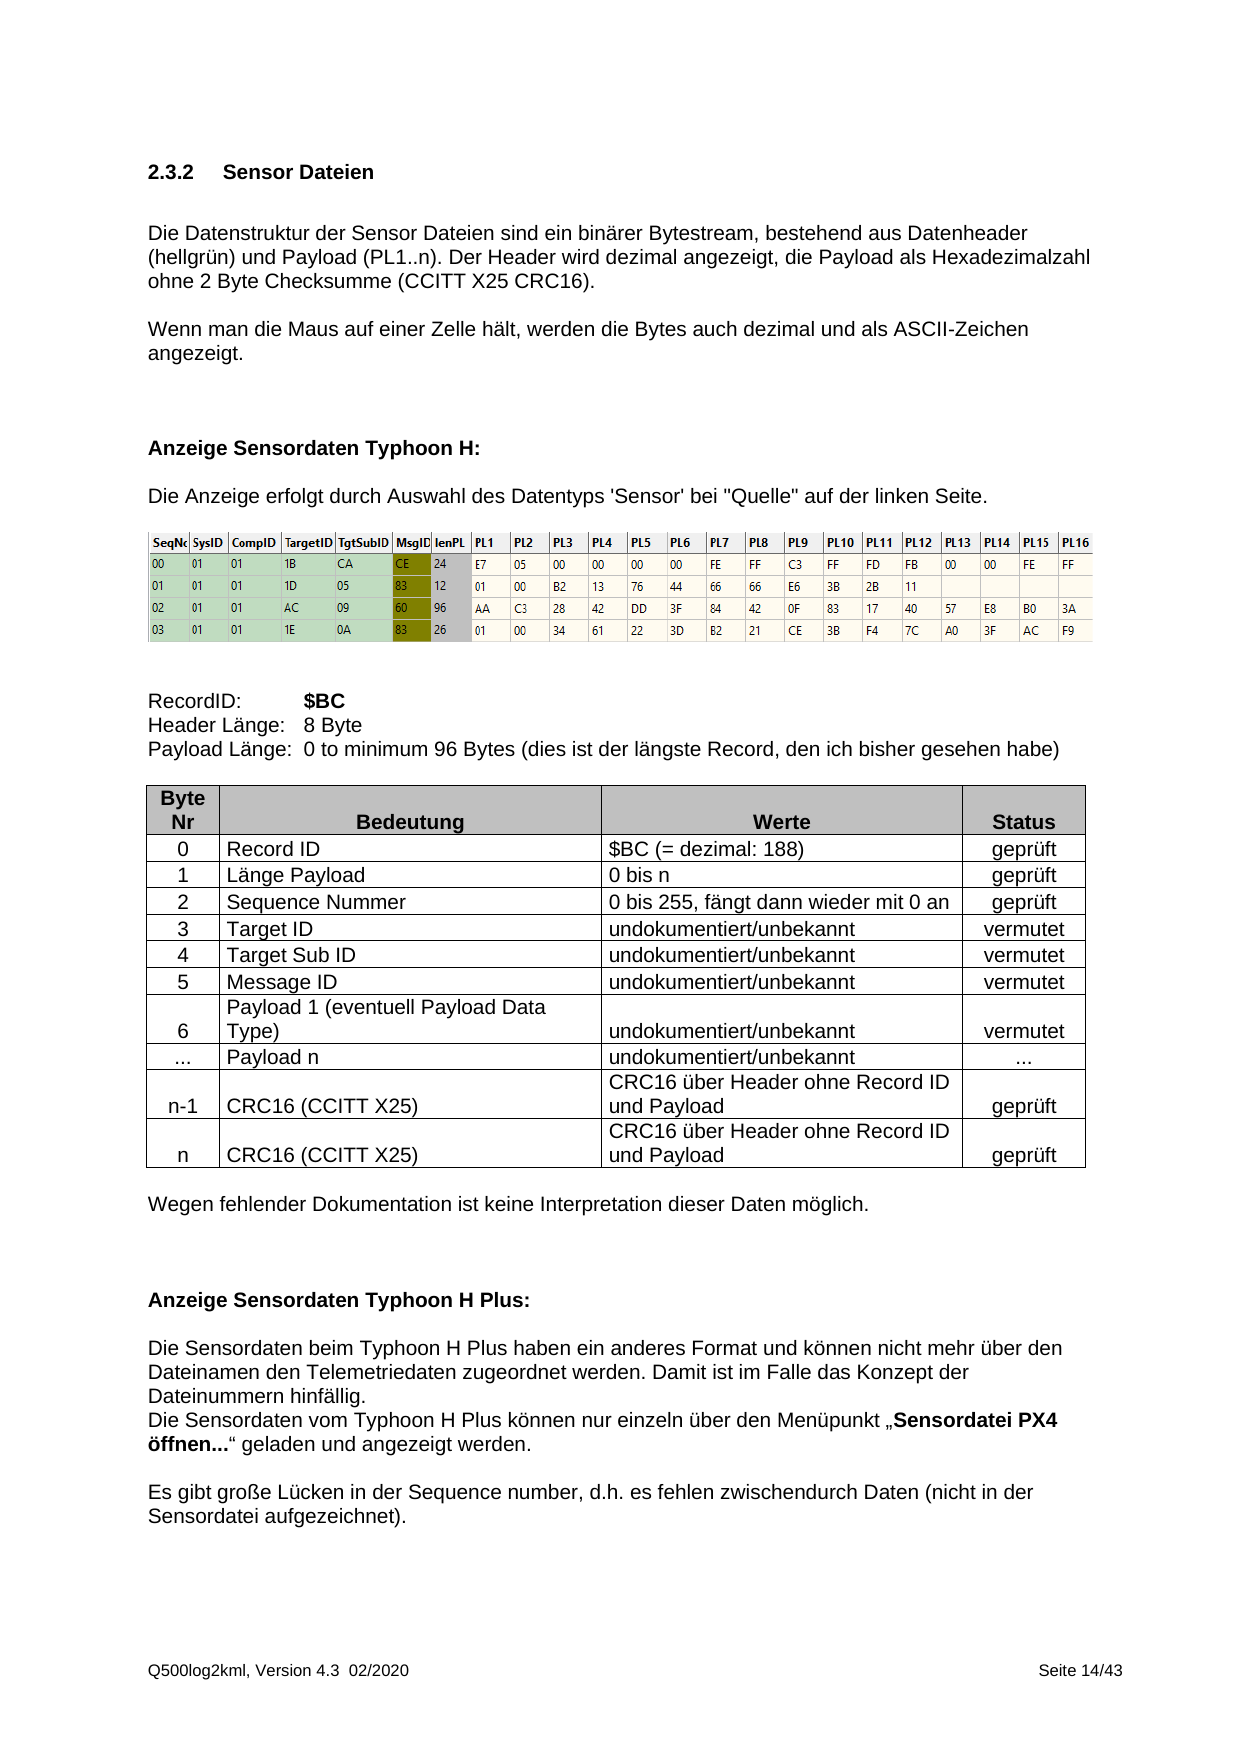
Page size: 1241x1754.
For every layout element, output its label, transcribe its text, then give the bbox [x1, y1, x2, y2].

table_cell Sequence Nummer [220, 888, 601, 914]
text Wegen fehlender Dokumentation ist keine Interpretation dieser Daten möglich. [148, 1192, 1093, 1216]
table_cell Target ID [220, 915, 601, 940]
table_cell ... [963, 1044, 1085, 1069]
table_cell 1 [147, 862, 219, 887]
text Anzeige Sensordaten Typhoon H Plus: [148, 1288, 1093, 1312]
table_cell 0 [147, 835, 219, 861]
table_cell CRC16 über Header ohne Record ID und Payload [602, 1119, 962, 1167]
table_cell Message ID [220, 968, 601, 993]
picture [147, 532, 1093, 642]
table_cell undokumentiert/unbekannt [602, 915, 962, 940]
table_cell Länge Payload [220, 862, 601, 887]
text RecordID: $BC [148, 689, 1093, 713]
table_cell vermutet [963, 941, 1085, 967]
text Payload Länge: 0 to minimum 96 Bytes (dies ist der längste Record, den ich bisher gesehen habe) [148, 737, 1093, 761]
table_cell undokumentiert/unbekannt [602, 941, 962, 967]
table_cell vermutet [963, 968, 1085, 993]
table_cell 3 [147, 915, 219, 940]
table_cell 4 [147, 941, 219, 967]
table_cell n-1 [147, 1070, 219, 1118]
text Header Länge: 8 Byte [148, 713, 1093, 737]
table_cell undokumentiert/unbekannt [602, 968, 962, 993]
table_cell 5 [147, 968, 219, 993]
subtitle Sensor Dateien [148, 160, 1093, 184]
table_cell $BC (= dezimal: 188) [602, 835, 962, 861]
text Die Anzeige erfolgt durch Auswahl des Datentyps 'Sensor' bei "Quelle" auf der linken Seite. [148, 484, 1093, 508]
table_cell vermutet [963, 915, 1085, 940]
table_header Byte Nr [147, 786, 219, 834]
table_header Bedeutung [220, 786, 601, 834]
table_header Werte [602, 786, 962, 834]
table_cell CRC16 (CCITT X25) [220, 1119, 601, 1167]
text Die Datenstruktur der Sensor Dateien sind ein binärer Bytestream, bestehend aus Datenheader (hellgrün) und Payload (PL1..n). Der Header wird dezimal angezeigt, die Payload als Hexadezimalzahl ohne 2 Byte Checksumme (CCITT X25 CRC16). [148, 221, 1093, 292]
table_cell geprüft [963, 862, 1085, 887]
text Anzeige Sensordaten Typhoon H: [148, 436, 1093, 460]
text Die Sensordaten beim Typhoon H Plus haben ein anderes Format und können nicht mehr über den Dateinamen den Telemetriedaten zugeordnet werden. Damit ist im Falle das Konzept der Dateinummern hinfällig. [148, 1336, 1093, 1408]
table_cell 6 [147, 995, 219, 1042]
table_cell Payload n [220, 1044, 601, 1069]
table_cell geprüft [963, 1070, 1085, 1118]
table_cell geprüft [963, 1119, 1085, 1167]
text Die Sensordaten vom Typhoon H Plus können nur einzeln über den Menüpunkt „Sensordatei PX4 öffnen...“ geladen und angezeigt werden. [148, 1408, 1093, 1456]
table_cell ... [147, 1044, 219, 1069]
table_cell undokumentiert/unbekannt [602, 995, 962, 1042]
table_cell 0 bis n [602, 862, 962, 887]
table_cell Target Sub ID [220, 941, 601, 967]
text Es gibt große Lücken in der Sequence number, d.h. es fehlen zwischendurch Daten (nicht in der Sensordatei aufgezeichnet). [148, 1479, 1093, 1527]
table_cell CRC16 (CCITT X25) [220, 1070, 601, 1118]
table_cell Record ID [220, 835, 601, 861]
text Wenn man die Maus auf einer Zelle hält, werden die Bytes auch dezimal und als ASCII-Zeichen angezeigt. [148, 316, 1093, 364]
table_header Status [963, 786, 1085, 834]
table_cell 2 [147, 888, 219, 914]
table_cell CRC16 über Header ohne Record ID und Payload [602, 1070, 962, 1118]
table_cell n [147, 1119, 219, 1167]
table_cell vermutet [963, 995, 1085, 1042]
table_cell geprüft [963, 835, 1085, 861]
table_cell Payload 1 (eventuell Payload Data Type) [220, 995, 601, 1042]
table_cell 0 bis 255, fängt dann wieder mit 0 an [602, 888, 962, 914]
table_cell undokumentiert/unbekannt [602, 1044, 962, 1069]
table_cell geprüft [963, 888, 1085, 914]
